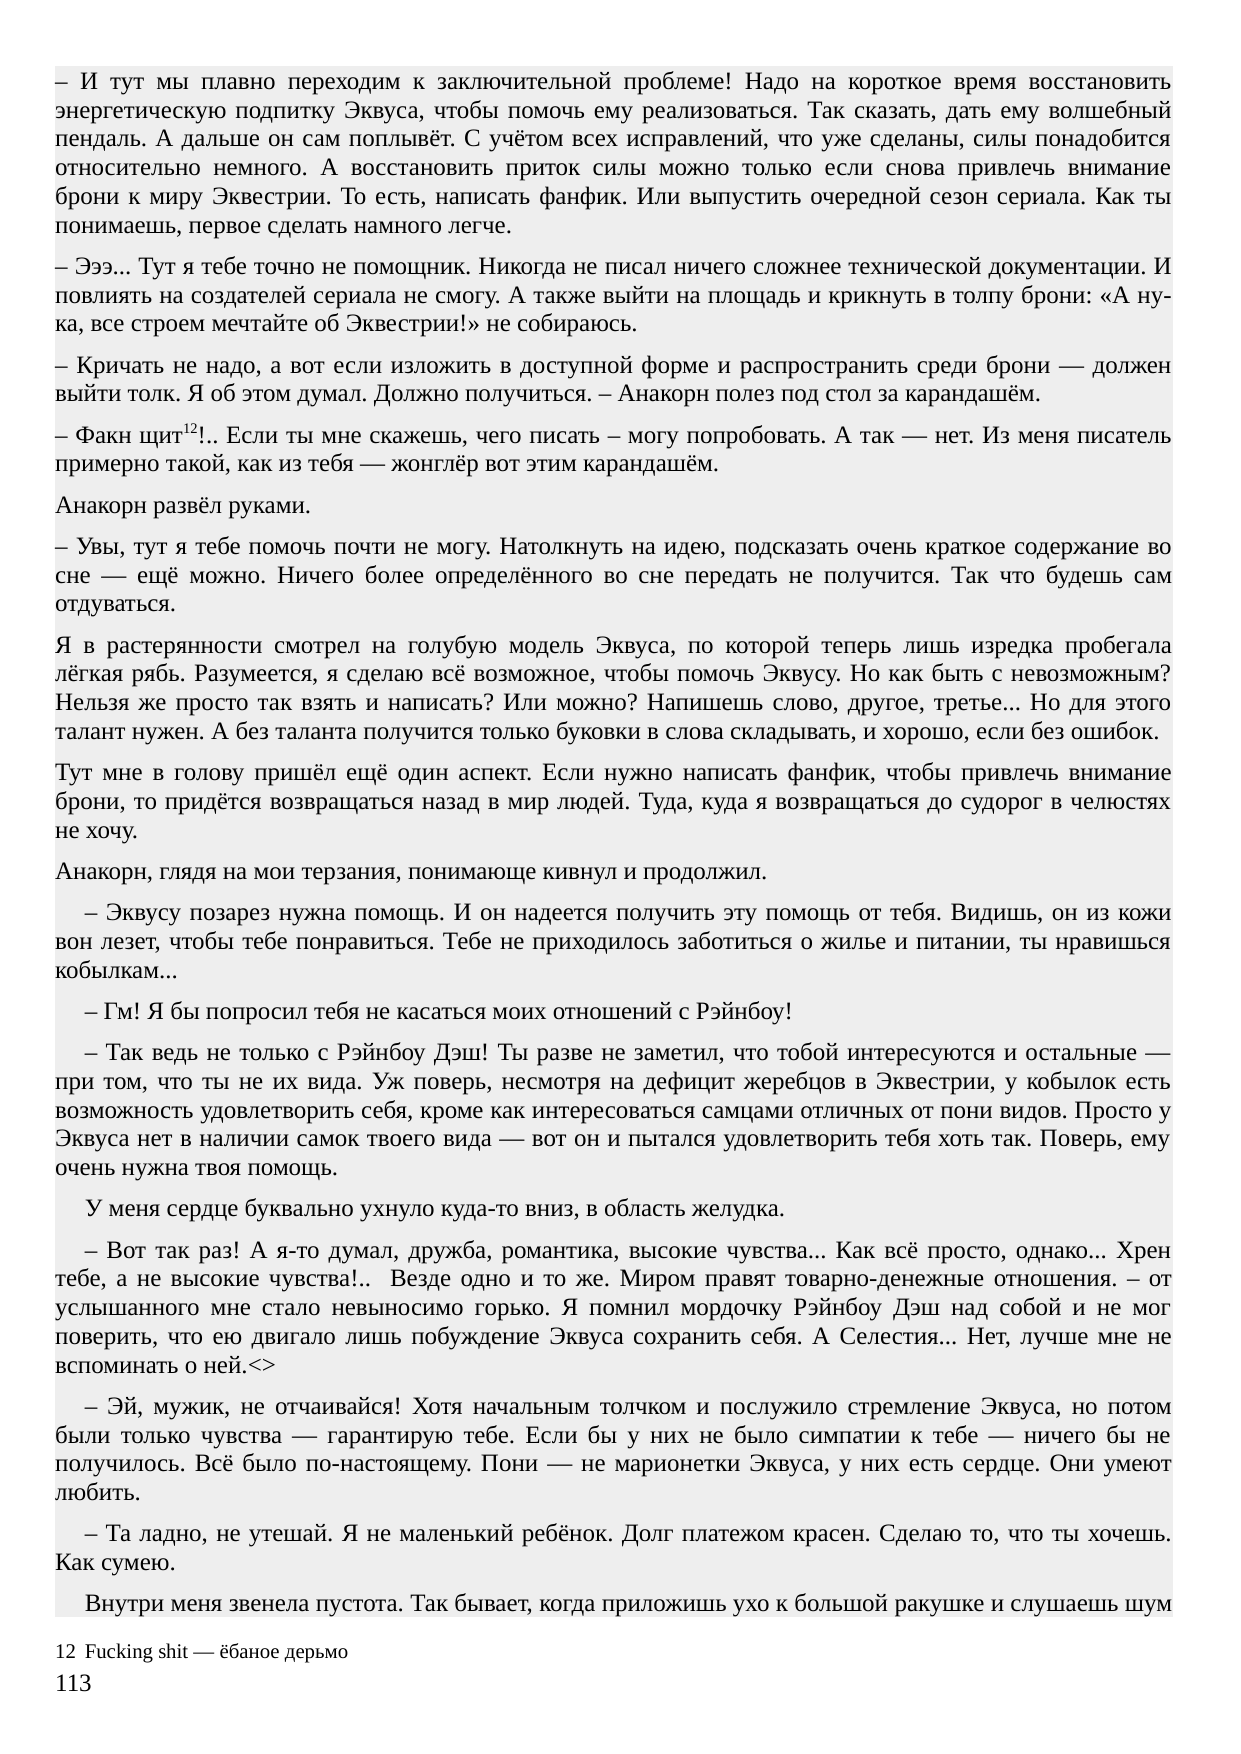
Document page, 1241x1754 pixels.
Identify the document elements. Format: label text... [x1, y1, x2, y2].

text – Вот так раз! А я-то думал, дружба, романтика, высокие чувства... Как всё просто, однако... Хрен тебе, а не высокие чувства!.. Везде одно и то же. Миром правят товарно-денежные отношения. – от услышанного мне стало невыносимо горько. Я помнил мордочку Рэйнбоу Дэш над собой и не мог поверить, что ею двигало лишь побуждение Эквуса сохранить себя. А Селестия... Нет, лучше мне не вспоминать о ней.<> [55, 1235, 1173, 1378]
text – И тут мы плавно переходим к заключительной проблеме! Надо на короткое время восстановить энергетическую подпитку Эквуса, чтобы помочь ему реализоваться. Так сказать, дать ему волшебный пендаль. А дальше он сам поплывёт. С учётом всех исправлений, что уже сделаны, силы понадобится относительно немного. А восстановить приток силы можно только если снова привлечь внимание брони к миру Эквестрии. То есть, написать фанфик. Или выпустить очередной сезон сериала. Как ты понимаешь, первое сделать намного легче. [55, 66, 1173, 238]
text – Увы, тут я тебе помочь почти не могу. Натолкнуть на идею, подсказать очень краткое содержание во сне — ещё можно. Ничего более определённого во сне передать не получится. Так что будешь сам отдуваться. [55, 531, 1173, 617]
text У меня сердце буквально ухнуло куда-то вниз, в область желудка. [55, 1193, 1173, 1222]
text Я в растерянности смотрел на голубую модель Эквуса, по которой теперь лишь изредка пробегала лёгкая рябь. Разумеется, я сделаю всё возможное, чтобы помочь Эквусу. Но как быть с невозможным? Нельзя же просто так взять и написать? Или можно? Напишешь слово, другое, третье... Но для этого талант нужен. А без таланта получится только буковки в слова складывать, и хорошо, если без ошибок. [55, 630, 1173, 745]
text Внутри меня звенела пустота. Так бывает, когда приложишь ухо к большой ракушке и слушаешь шум [55, 1588, 1173, 1617]
text – Кричать не надо, а вот если изложить в доступной форме и распространить среди брони — должен выйти толк. Я об этом думал. Должно получиться. – Анакорн полез под стол за карандашём. [55, 350, 1173, 407]
text Анакорн развёл руками. [55, 490, 1173, 518]
text – Эквусу позарез нужна помощь. И он надеется получить эту помощь от тебя. Видишь, он из кожи вон лезет, чтобы тебе понравиться. Тебе не приходилось заботиться о жилье и питании, ты нравишься кобылкам... [55, 897, 1173, 983]
text – Так ведь не только с Рэйнбоу Дэш! Ты разве не заметил, что тобой интересуются и остальные — при том, что ты не их вида. Уж поверь, несмотря на дефицит жеребцов в Эквестрии, у кобылок есть возможность удовлетворить себя, кроме как интересоваться самцами отличных от пони видов. Просто у Эквуса нет в наличии самок твоего вида — вот он и пытался удовлетворить тебя хоть так. Поверь, ему очень нужна твоя помощь. [55, 1037, 1173, 1181]
text Fucking shit — ёбаное дерьмо [55, 1639, 1173, 1663]
text Анакорн, глядя на мои терзания, понимающе кивнул и продолжил. [55, 856, 1173, 885]
text – Эээ... Тут я тебе точно не помощник. Никогда не писал ничего сложнее технической документации. И повлиять на создателей сериала не смогу. А также выйти на площадь и крикнуть в толпу брони: «А ну-ка, все строем мечтайте об Эквестрии!» не собираюсь. [55, 251, 1173, 337]
text – Гм! Я бы попросил тебя не касаться моих отношений с Рэйнбоу! [55, 996, 1173, 1025]
text – Факн щит!.. Если ты мне скажешь, чего писать – могу попробовать. А так — нет. Из меня писатель примерно такой, как из тебя — жонглёр вот этим карандашём. [55, 420, 1173, 477]
text – Та ладно, не утешай. Я не маленький ребёнок. Долг платежом красен. Сделаю то, что ты хочешь. Как сумею. [55, 1518, 1173, 1576]
text Тут мне в голову пришёл ещё один аспект. Если нужно написать фанфик, чтобы привлечь внимание брони, то придётся возвращаться назад в мир людей. Туда, куда я возвращаться до судорог в челюстях не хочу. [55, 757, 1173, 843]
text – Эй, мужик, не отчаивайся! Хотя начальным толчком и послужило стремление Эквуса, но потом были только чувства — гарантирую тебе. Если бы у них не было симпатии к тебе — ничего бы не получилось. Всё было по-настоящему. Пони — не марионетки Эквуса, у них есть сердце. Они умеют любить. [55, 1391, 1173, 1506]
